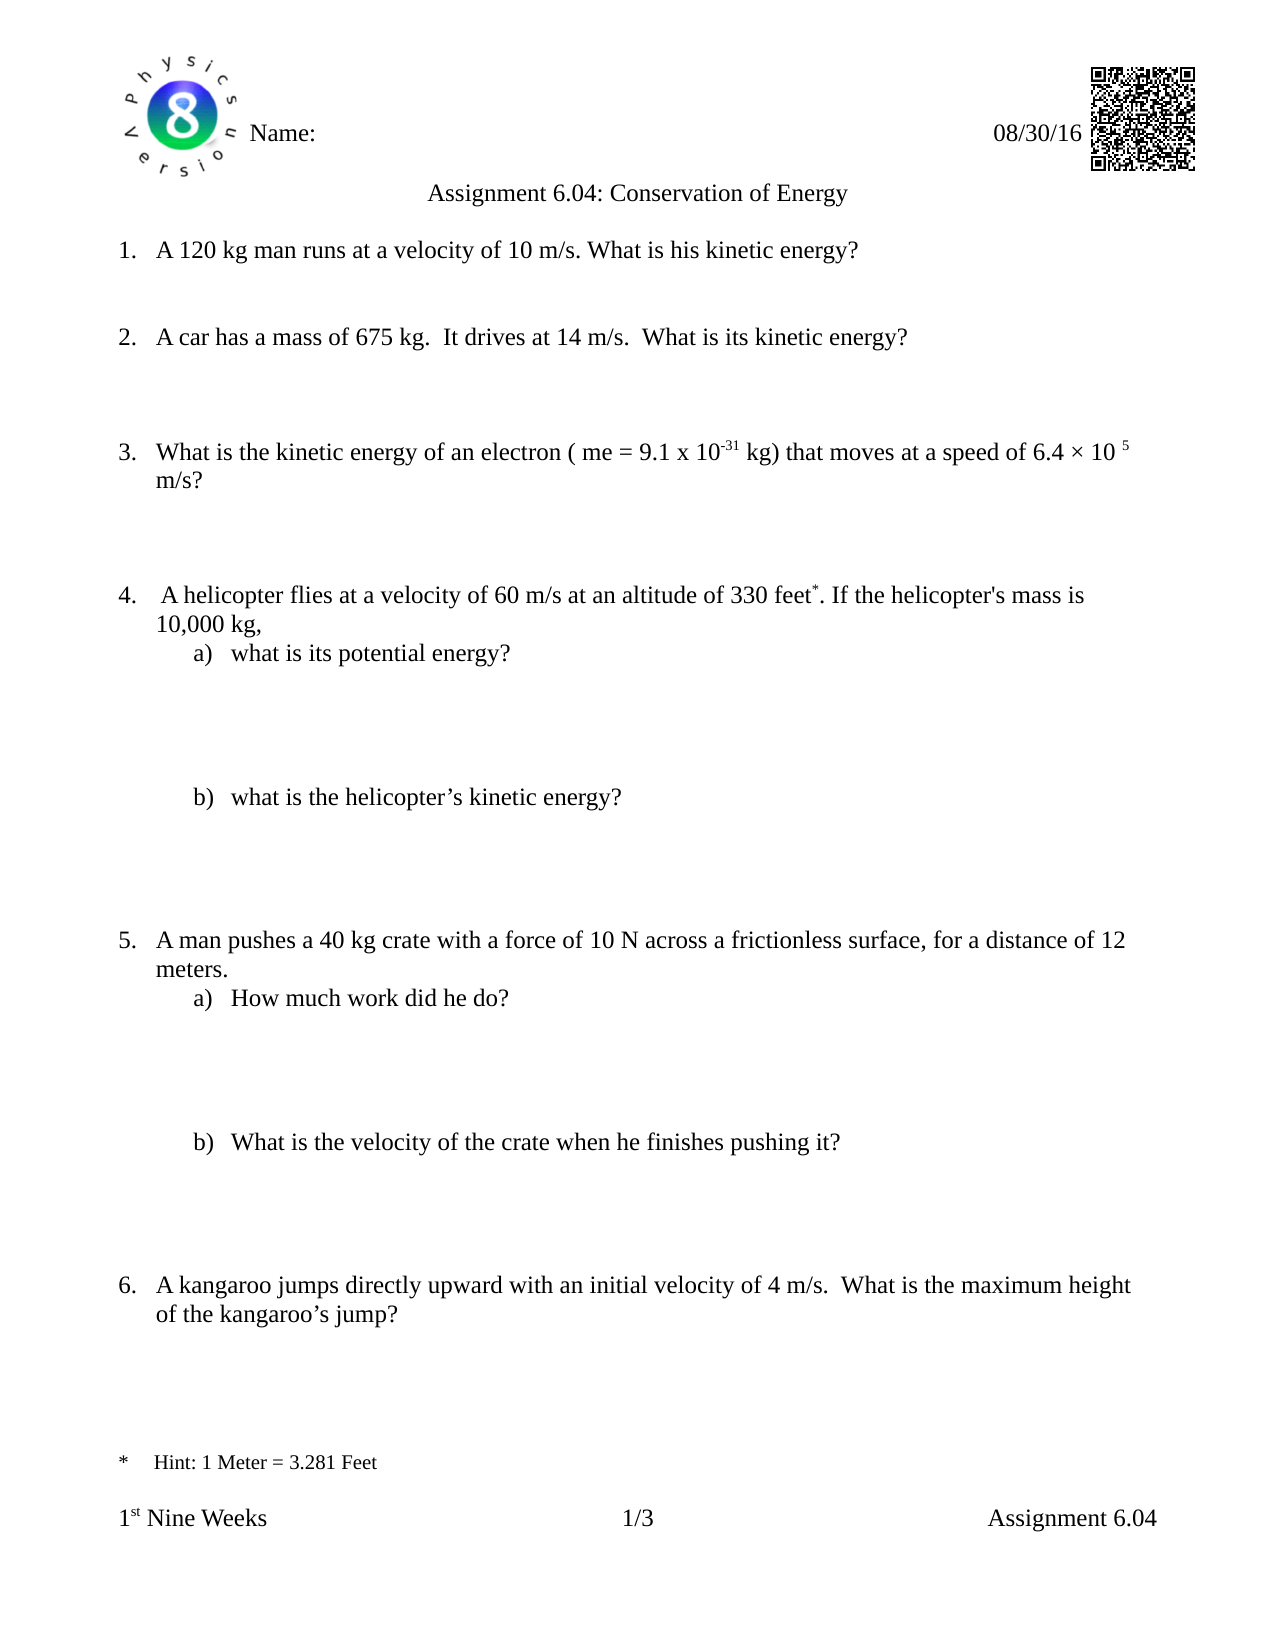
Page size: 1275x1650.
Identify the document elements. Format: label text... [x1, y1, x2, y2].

list what is its potential energy? [193, 638, 1157, 667]
list How much work did he do? [193, 983, 1157, 1012]
list A car has a mass of 675 kg. It drives at 14 m/s. What is its kinetic energy? [118, 322, 1157, 351]
text Assignment 6.04: Conservation of Energy [118, 176, 1157, 207]
list what is the helicopter’s kinetic energy? [193, 782, 1157, 811]
list A 120 kg man runs at a velocity of 10 m/s. What is his kinetic energy? [118, 236, 1157, 264]
picture [124, 56, 237, 177]
list What is the kinetic energy of an electron ( me = 9.1 x 10-31 kg) that moves at a speed of 6.4 × 10 5 m/s? [118, 437, 1157, 494]
list Hint: 1 Meter = 3.281 Feet [118, 1449, 1157, 1474]
picture [1082, 58, 1203, 179]
list What is the velocity of the crate when he finishes pushing it? [193, 1127, 1157, 1156]
list A kangaroo jumps directly upward with an initial velocity of 4 m/s. What is the maximum height of the kangaroo’s jump? [118, 1271, 1157, 1328]
list A man pushes a 40 kg crate with a force of 10 N across a frictionless surface, for a distance of 12 meters. [118, 926, 1157, 983]
list A helicopter flies at a velocity of 60 m/s at an altitude of 330 feet. If the helicopter's mass is 10,000 kg, [118, 581, 1157, 638]
